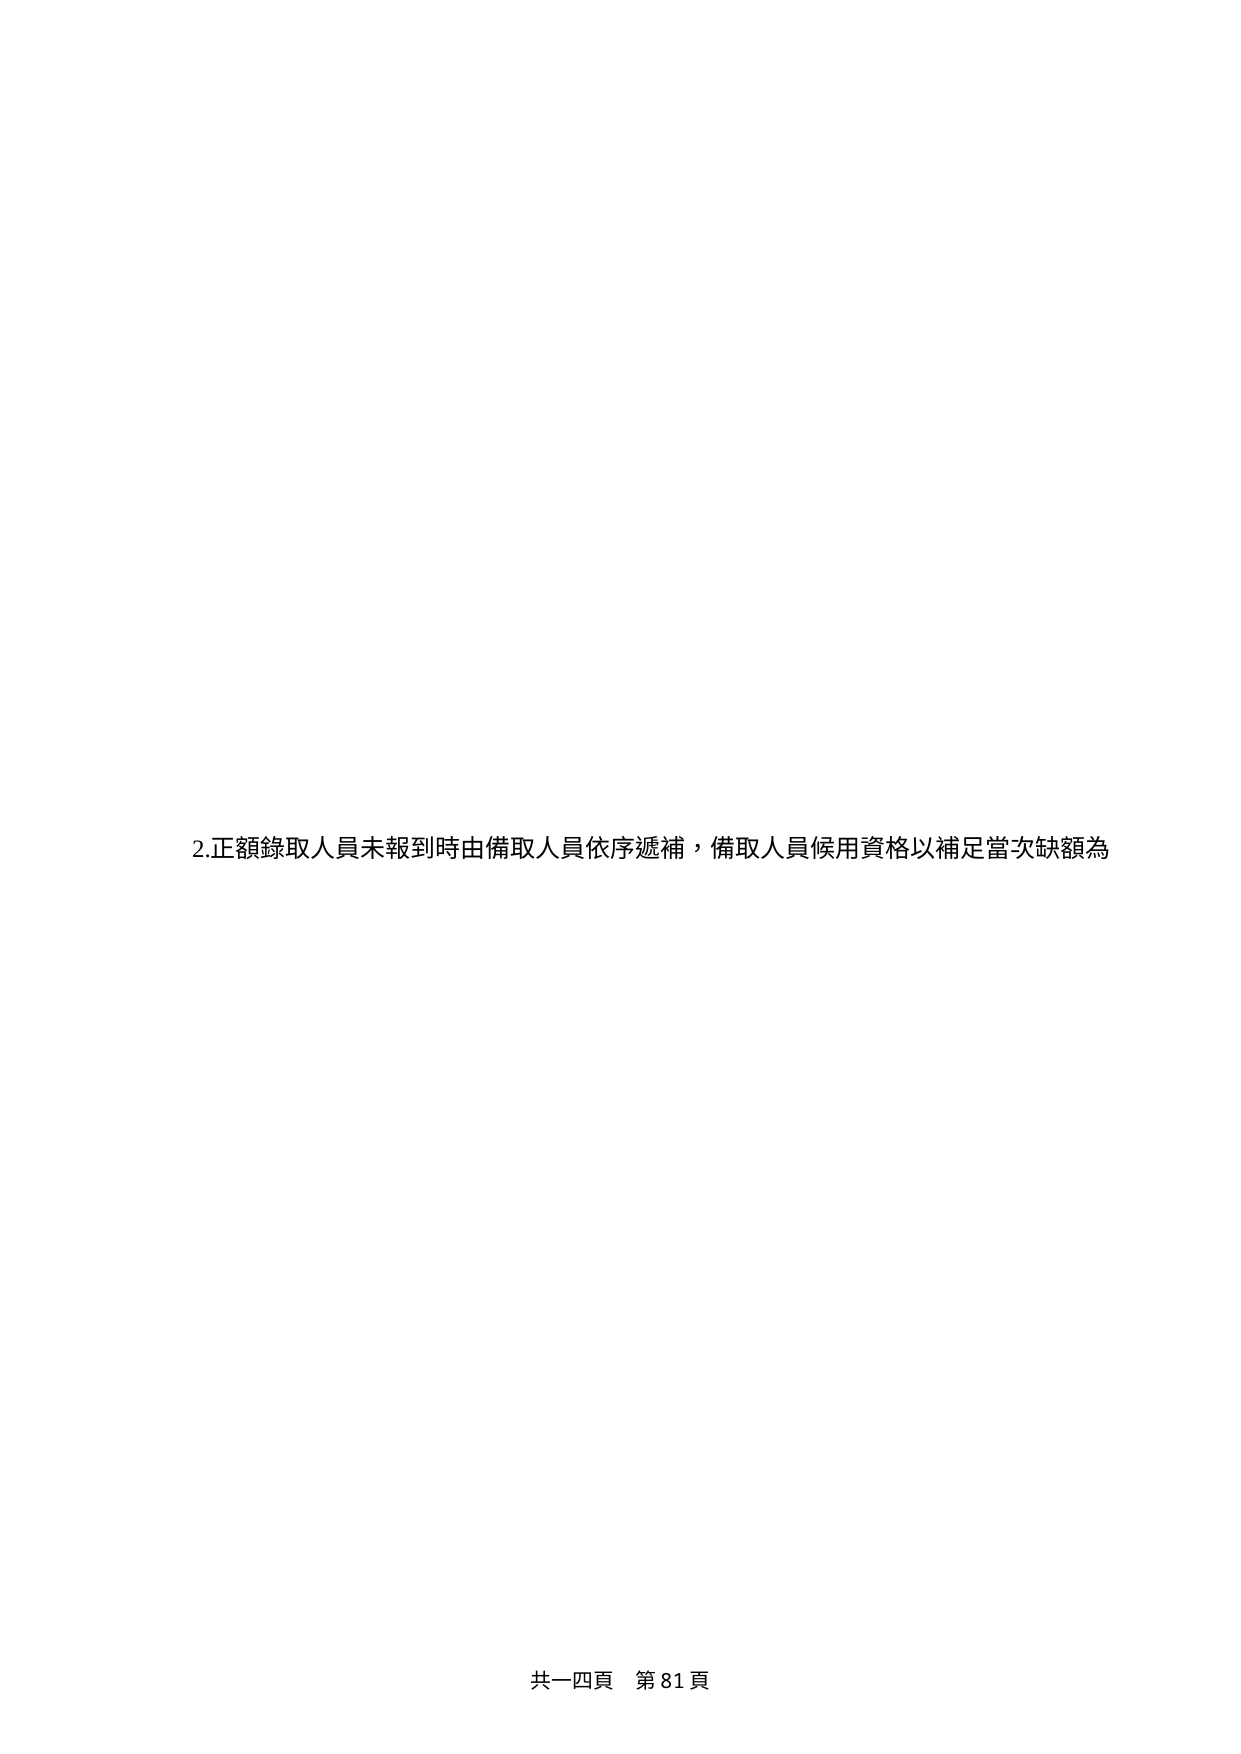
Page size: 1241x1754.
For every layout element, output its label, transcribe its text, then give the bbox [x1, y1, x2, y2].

text 2.正額錄取人員未報到時由備取人員依序遞補，備取人員候用資格以補足當次缺額為 [192, 831, 1122, 864]
